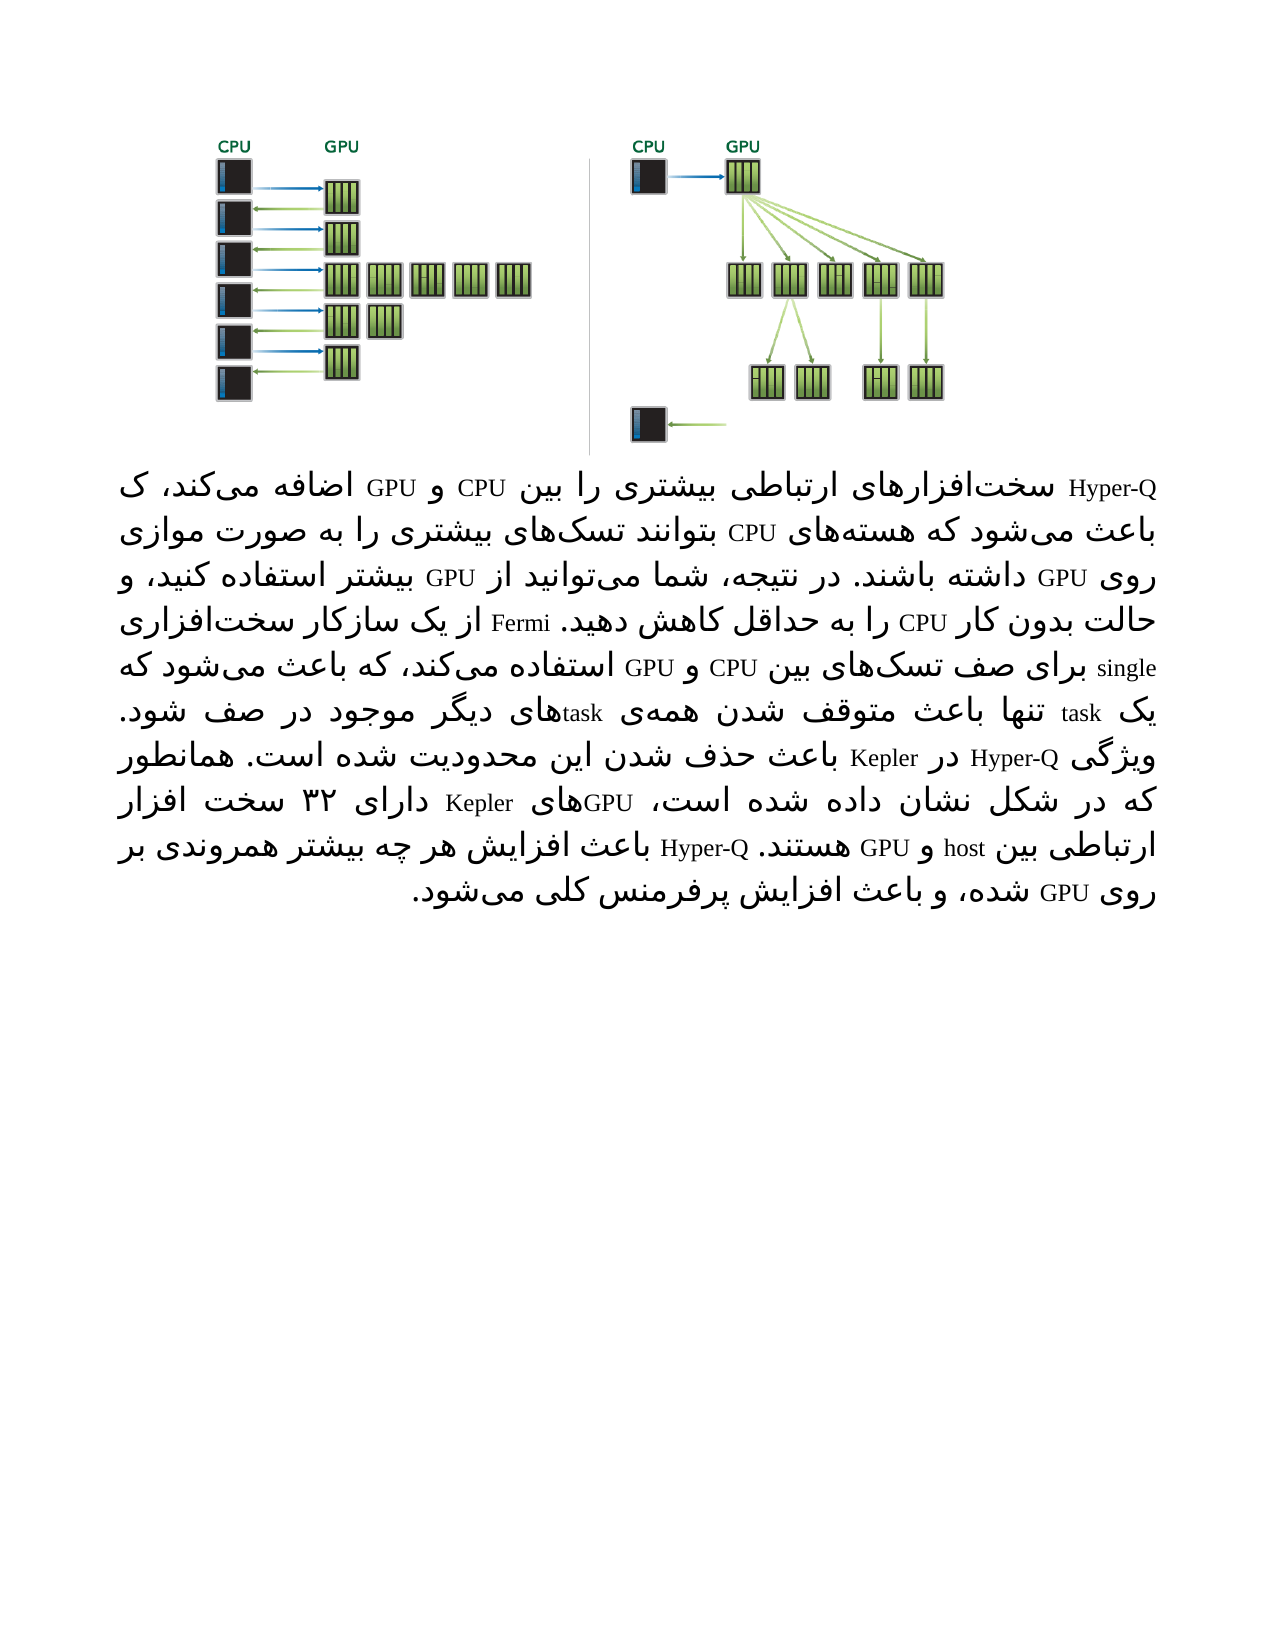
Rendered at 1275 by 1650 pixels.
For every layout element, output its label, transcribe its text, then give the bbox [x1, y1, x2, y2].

text Hyper-Q سخت‌افزار‌های ارتباطی بیشتری را بین CPU و GPU اضافه می‌کند، ک باعث می‌شود که هسته‌های CPU بتوانند تسک‌های بیشتری را به صورت موازی روی GPU داشته باشند. در نتیجه، شما می‌توانید از GPU بیشتر استفاده کنید، و حالت بدون کار CPU را به حداقل کاهش دهید. Fermi از یک ساز‌کار سخت‌افزاری single برای صف تسک‌های بین CPU و GPU استفاده می‌کند، که باعث می‌شود که یک task تنها باعث متوقف شدن همه‌ی task‌های دیگر موجود در صف شود. ویژگی Hyper-Q در Kepler باعث حذف شدن این محدودیت شده است. همانطور که در شکل نشان داده شده است، GPU‌های Kepler دارای ۳۲ سخت افزار ارتباطی بین host و GPU هستند. Hyper-Q باعث افزایش هر چه بیشتر همروندی بر روی GPU شده، و باعث افزایش پرفرمنس کلی می‌شود. [118, 461, 1157, 911]
picture [118, 118, 1157, 461]
